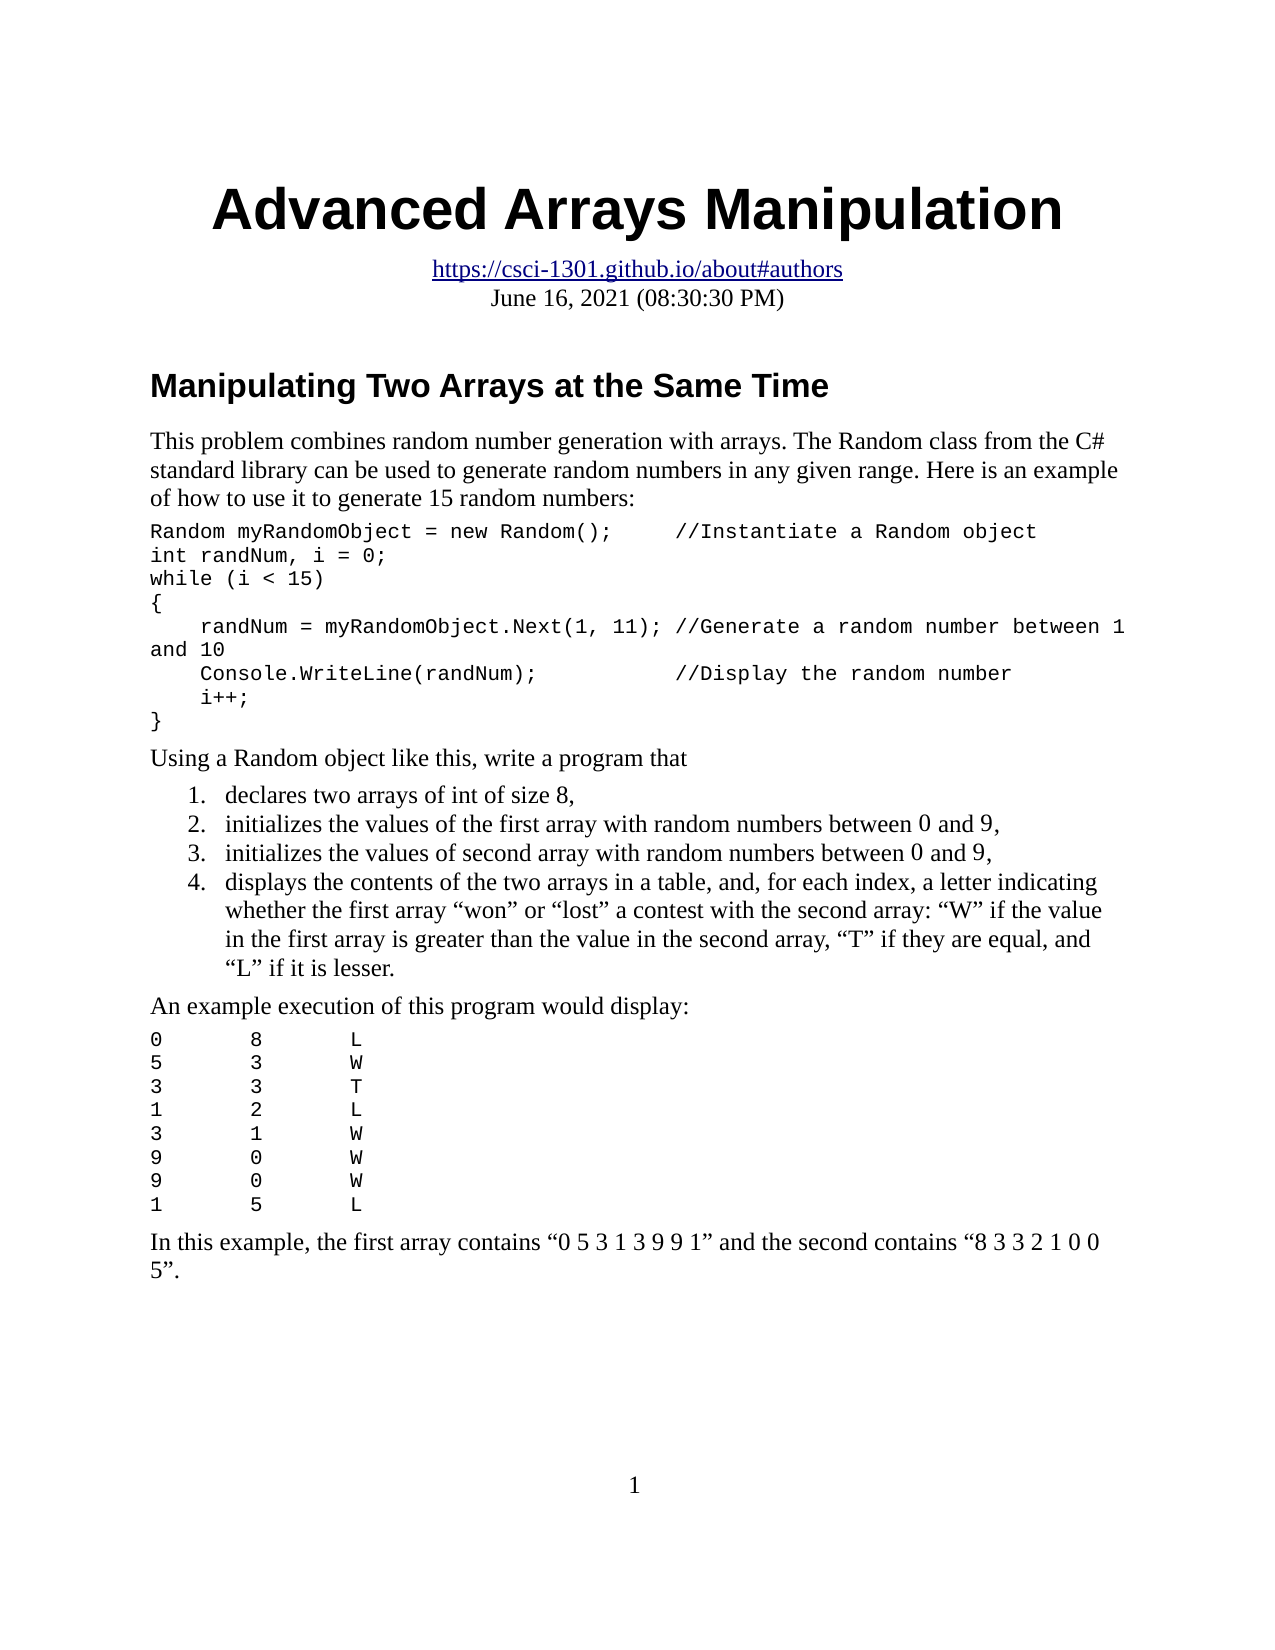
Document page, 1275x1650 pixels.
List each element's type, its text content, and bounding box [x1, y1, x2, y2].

text 1 5 L [150, 1194, 1125, 1218]
text In this example, the first array contains “0 5 3 1 3 9 9 1” and the second contains “8 3 3 2 1 0 0 5”. [150, 1227, 1125, 1284]
text while (i < 15) [150, 568, 1125, 592]
subtitle Manipulating Two Arrays at the Same Time [150, 366, 1125, 404]
text An example execution of this program would display: [150, 991, 1125, 1019]
text int randNum, i = 0; [150, 545, 1125, 568]
list displays the contents of the two arrays in a table, and, for each index, a letter indicating whether the first array “won” or “lost” a contest with the second array: “W” if the value in the first array is greater than the value in the second array, “T” if they are equal, and “L” if it is lesser. [187, 867, 1125, 982]
text This problem combines random number generation with arrays. The Random class from the C# standard library can be used to generate random numbers in any given range. Here is an example of how to use it to generate 15 random numbers: [150, 426, 1125, 512]
text 1 2 L [150, 1099, 1125, 1123]
text 9 0 W [150, 1170, 1125, 1194]
text randNum = myRandomObject.Next(1, 11); //Generate a random number between 1 and 10 [150, 616, 1125, 663]
text } [150, 710, 1125, 734]
list initializes the values of the first array with random numbers between and , [187, 809, 1125, 838]
text Using a Random object like this, write a program that [150, 743, 1125, 772]
text 0 8 L [150, 1028, 1125, 1052]
text June 16, 2021 (08:30:30 PM) [150, 283, 1125, 312]
text https://csci-1301.github.io/about#authors [150, 254, 1125, 283]
text 9 0 W [150, 1147, 1125, 1170]
text { [150, 592, 1125, 616]
title Advanced Arrays Manipulation [150, 175, 1125, 242]
list initializes the values of second array with random numbers between and , [187, 838, 1125, 867]
text i++; [150, 687, 1125, 710]
text 5 3 W [150, 1052, 1125, 1076]
text 3 1 W [150, 1123, 1125, 1147]
list declares two arrays of int of size 8, [187, 781, 1125, 809]
text Console.WriteLine(randNum); //Display the random number [150, 663, 1125, 687]
text 3 3 T [150, 1076, 1125, 1099]
text Random myRandomObject = new Random(); //Instantiate a Random object [150, 521, 1125, 545]
